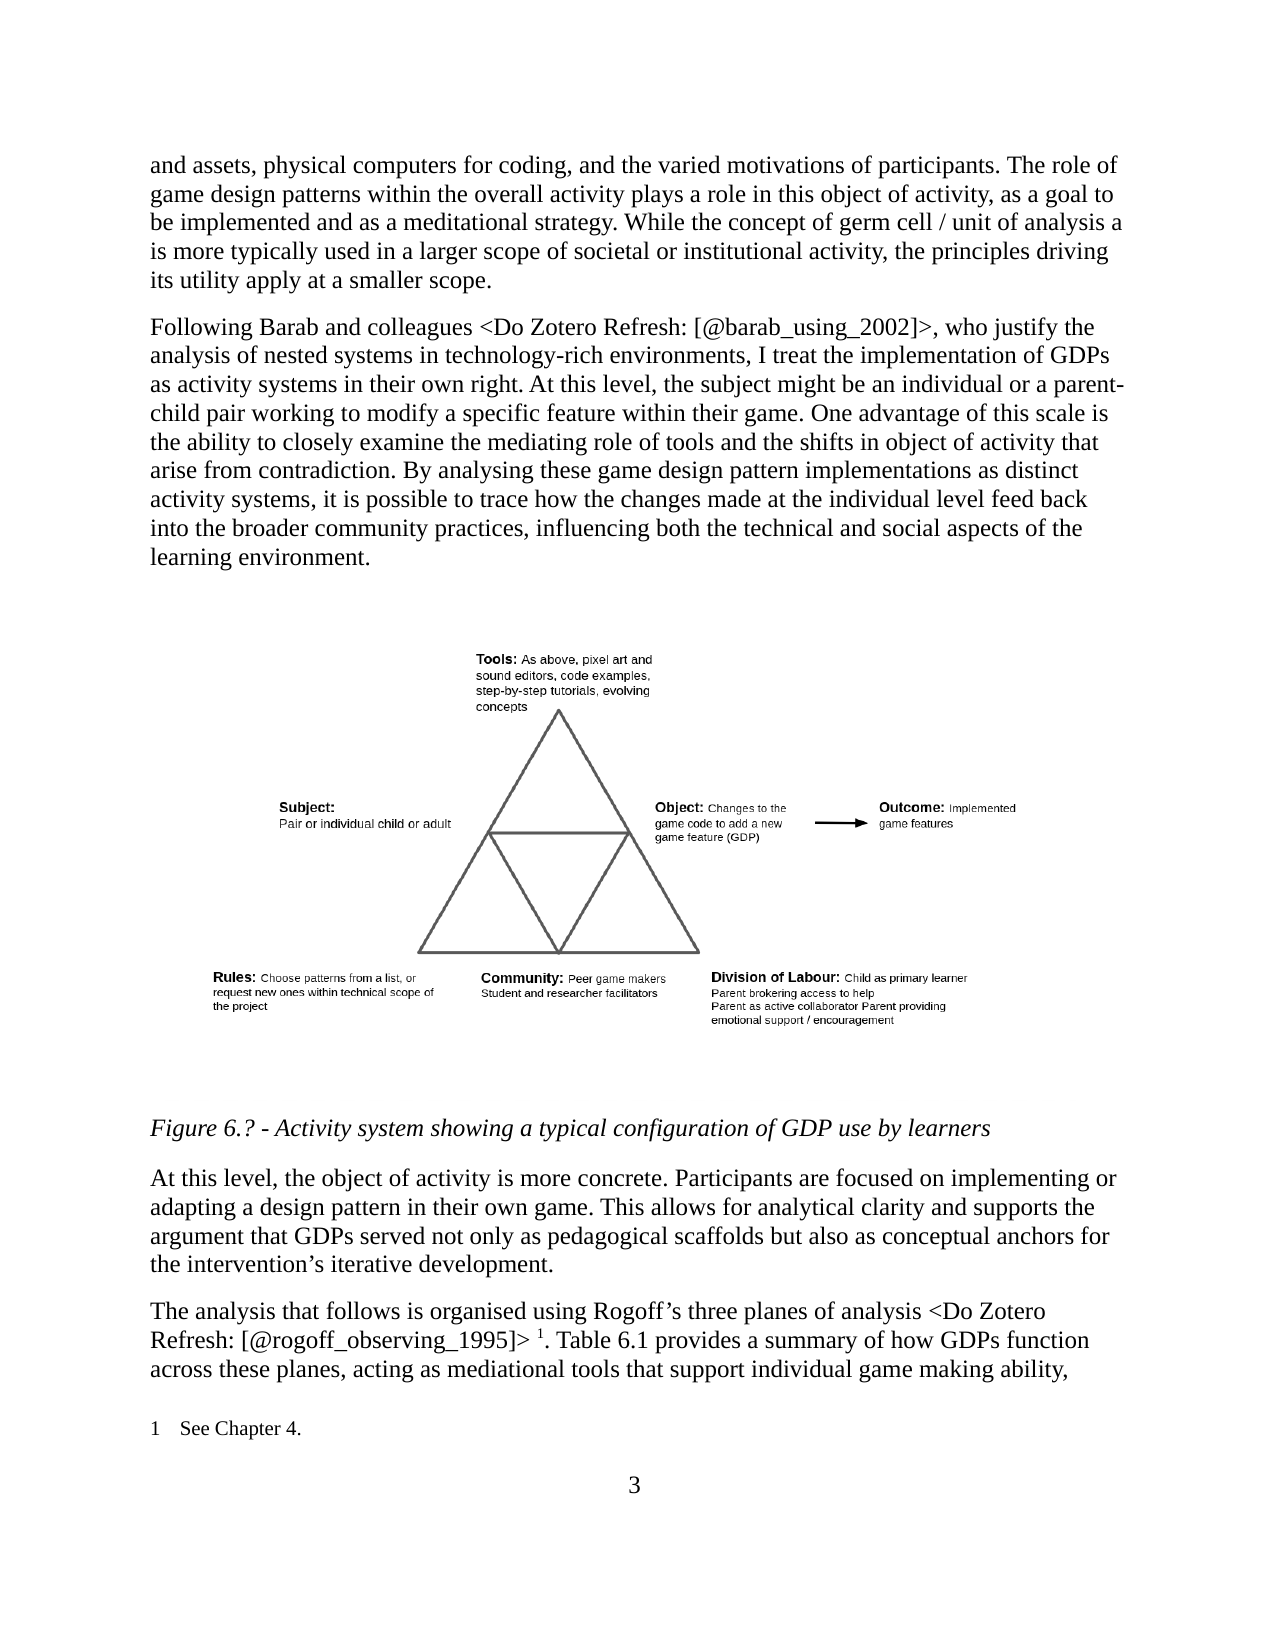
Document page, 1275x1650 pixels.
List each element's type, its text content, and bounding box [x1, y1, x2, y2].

text See Chapter 4. [150, 1416, 1125, 1440]
text The analysis that follows is organised using Rogoff’s three planes of analysis <Do Zotero Refresh: [@rogoff_observing_1995]> . Table 6.1 provides a summary of how GDPs function across these planes, acting as mediational tools that support individual game making ability, [150, 1296, 1125, 1382]
picture [150, 579, 1077, 1101]
text At this level, the object of activity is more concrete. Participants are focused on implementing or adapting a design pattern in their own game. This allows for analytical clarity and supports the argument that GDPs served not only as pedagogical scaffolds but also as conceptual anchors for the intervention’s iterative development. [150, 1163, 1125, 1278]
text Figure 6.? - Activity system showing a typical configuration of GDP use by learners [150, 1113, 1125, 1142]
text Following Barab and colleagues <Do Zotero Refresh: [@barab_using_2002]>, who justify the analysis of nested systems in technology-rich environments, I treat the implementation of GDPs as activity systems in their own right. At this level, the subject might be an individual or a parent-child pair working to modify a specific feature within their game. One advantage of this scale is the ability to closely examine the mediating role of tools and the shifts in object of activity that arise from contradiction. By analysing these game design pattern implementations as distinct activity systems, it is possible to trace how the changes made at the individual level feed back into the broader community practices, influencing both the technical and social aspects of the learning environment. [150, 312, 1125, 570]
text and assets, physical computers for coding, and the varied motivations of participants. The role of game design patterns within the overall activity plays a role in this object of activity, as a goal to be implemented and as a meditational strategy. While the concept of germ cell / unit of analysis a is more typically used in a larger scope of societal or institutional activity, the principles driving its utility apply at a smaller scope. [150, 150, 1125, 294]
